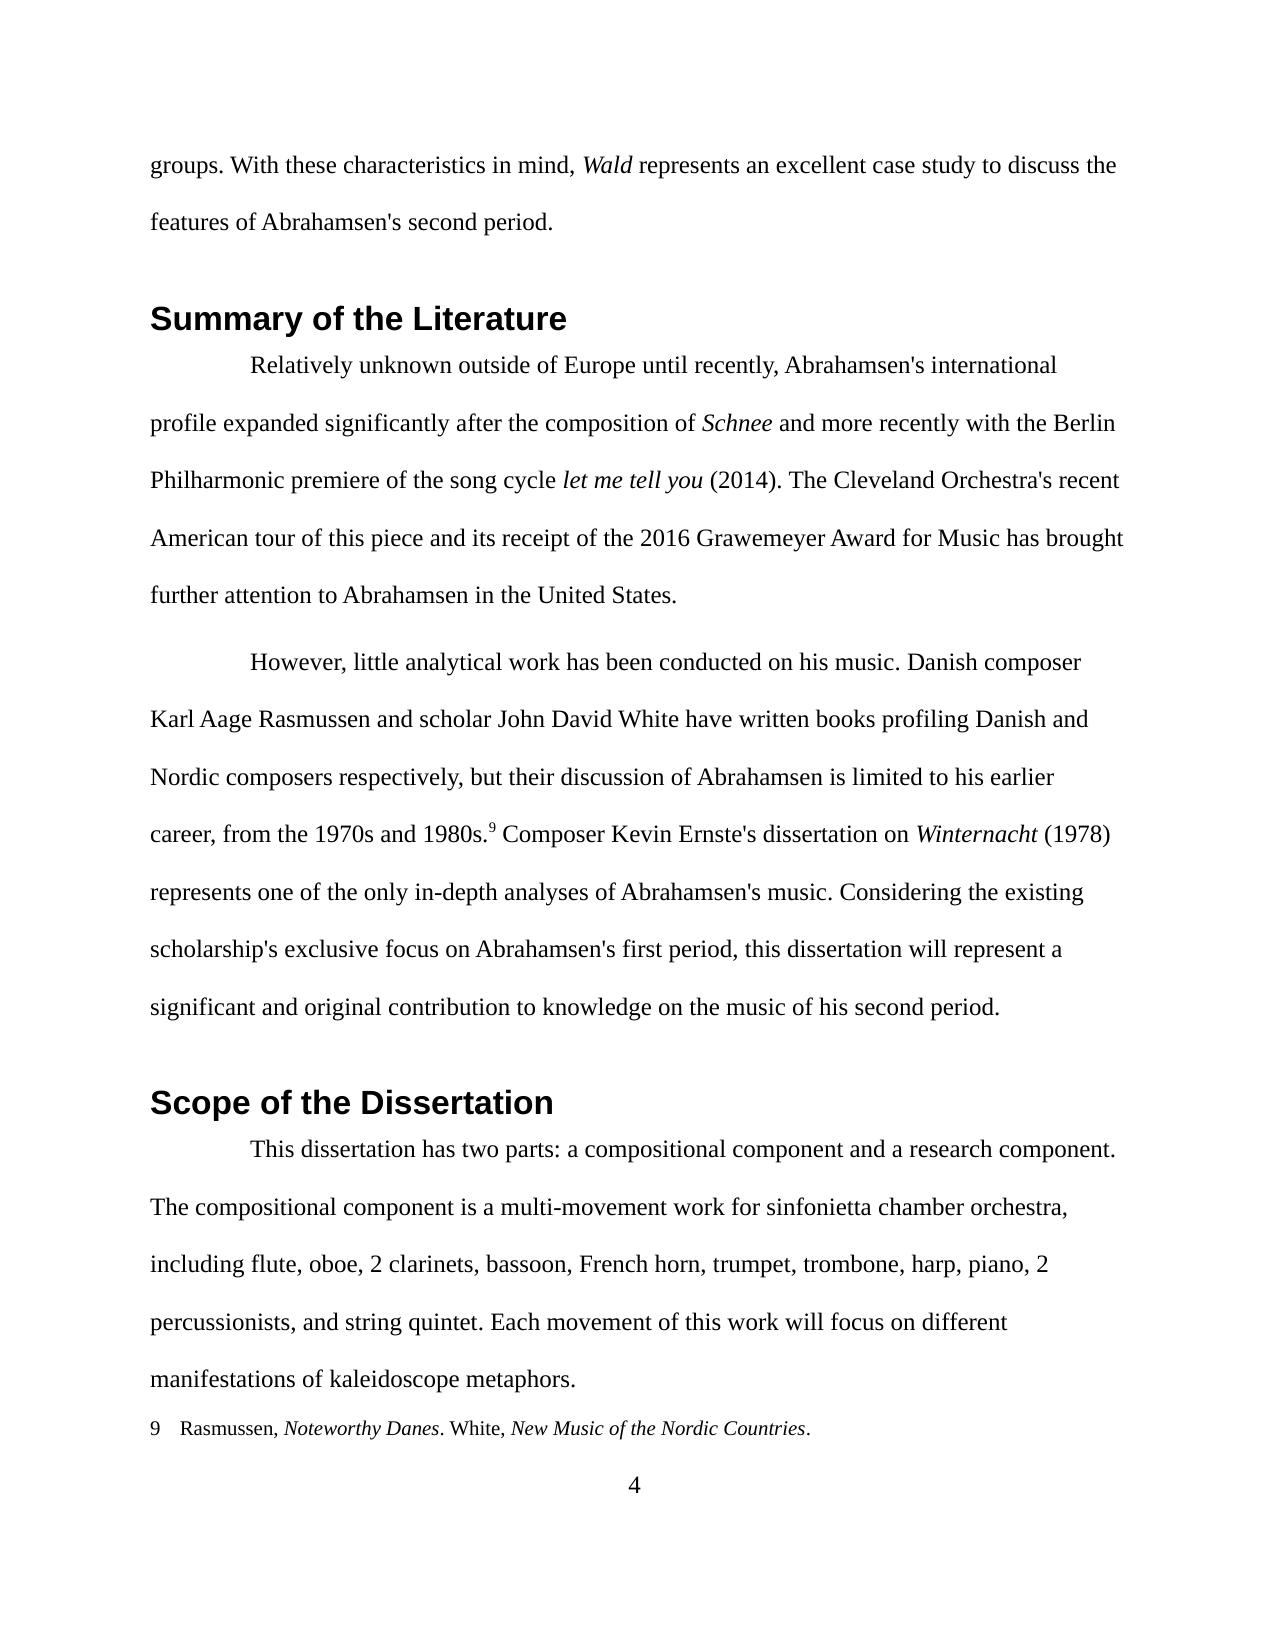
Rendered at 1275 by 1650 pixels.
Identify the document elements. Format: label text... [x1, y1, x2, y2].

text However, little analytical work has been conducted on his music. Danish composer Karl Aage Rasmussen and scholar John David White have written books profiling Danish and Nordic composers respectively, but their discussion of Abrahamsen is limited to his earlier career, from the 1970s and 1980s. Composer Kevin Ernste's dissertation on Winternacht (1978) represents one of the only in-depth analyses of Abrahamsen's music. Considering the existing scholarship's exclusive focus on Abrahamsen's first period, this dissertation will represent a significant and original contribution to knowledge on the music of his second period. [150, 647, 1125, 1020]
text groups. With these characteristics in mind, Wald represents an excellent case study to discuss the features of Abrahamsen's second period. [150, 150, 1125, 236]
subtitle Scope of the Dissertation [150, 1083, 1125, 1122]
text Relatively unknown outside of Europe until recently, Abrahamsen's international profile expanded significantly after the composition of Schnee and more recently with the Berlin Philharmonic premiere of the song cycle let me tell you (2014). The Cleveland Orchestra's recent American tour of this piece and its receipt of the 2016 Grawemeyer Award for Music has brought further attention to Abrahamsen in the United States. [150, 350, 1125, 609]
text Rasmussen, Noteworthy Danes. White, New Music of the Nordic Countries. [150, 1416, 1125, 1440]
text This dissertation has two parts: a compositional component and a research component. The compositional component is a multi-movement work for sinfonietta chamber orchestra, including flute, oboe, 2 clarinets, bassoon, French horn, trumpet, trombone, harp, piano, 2 percussionists, and string quintet. Each movement of this work will focus on different manifestations of kaleidoscope metaphors. [150, 1134, 1125, 1393]
subtitle Summary of the Literature [150, 299, 1125, 338]
